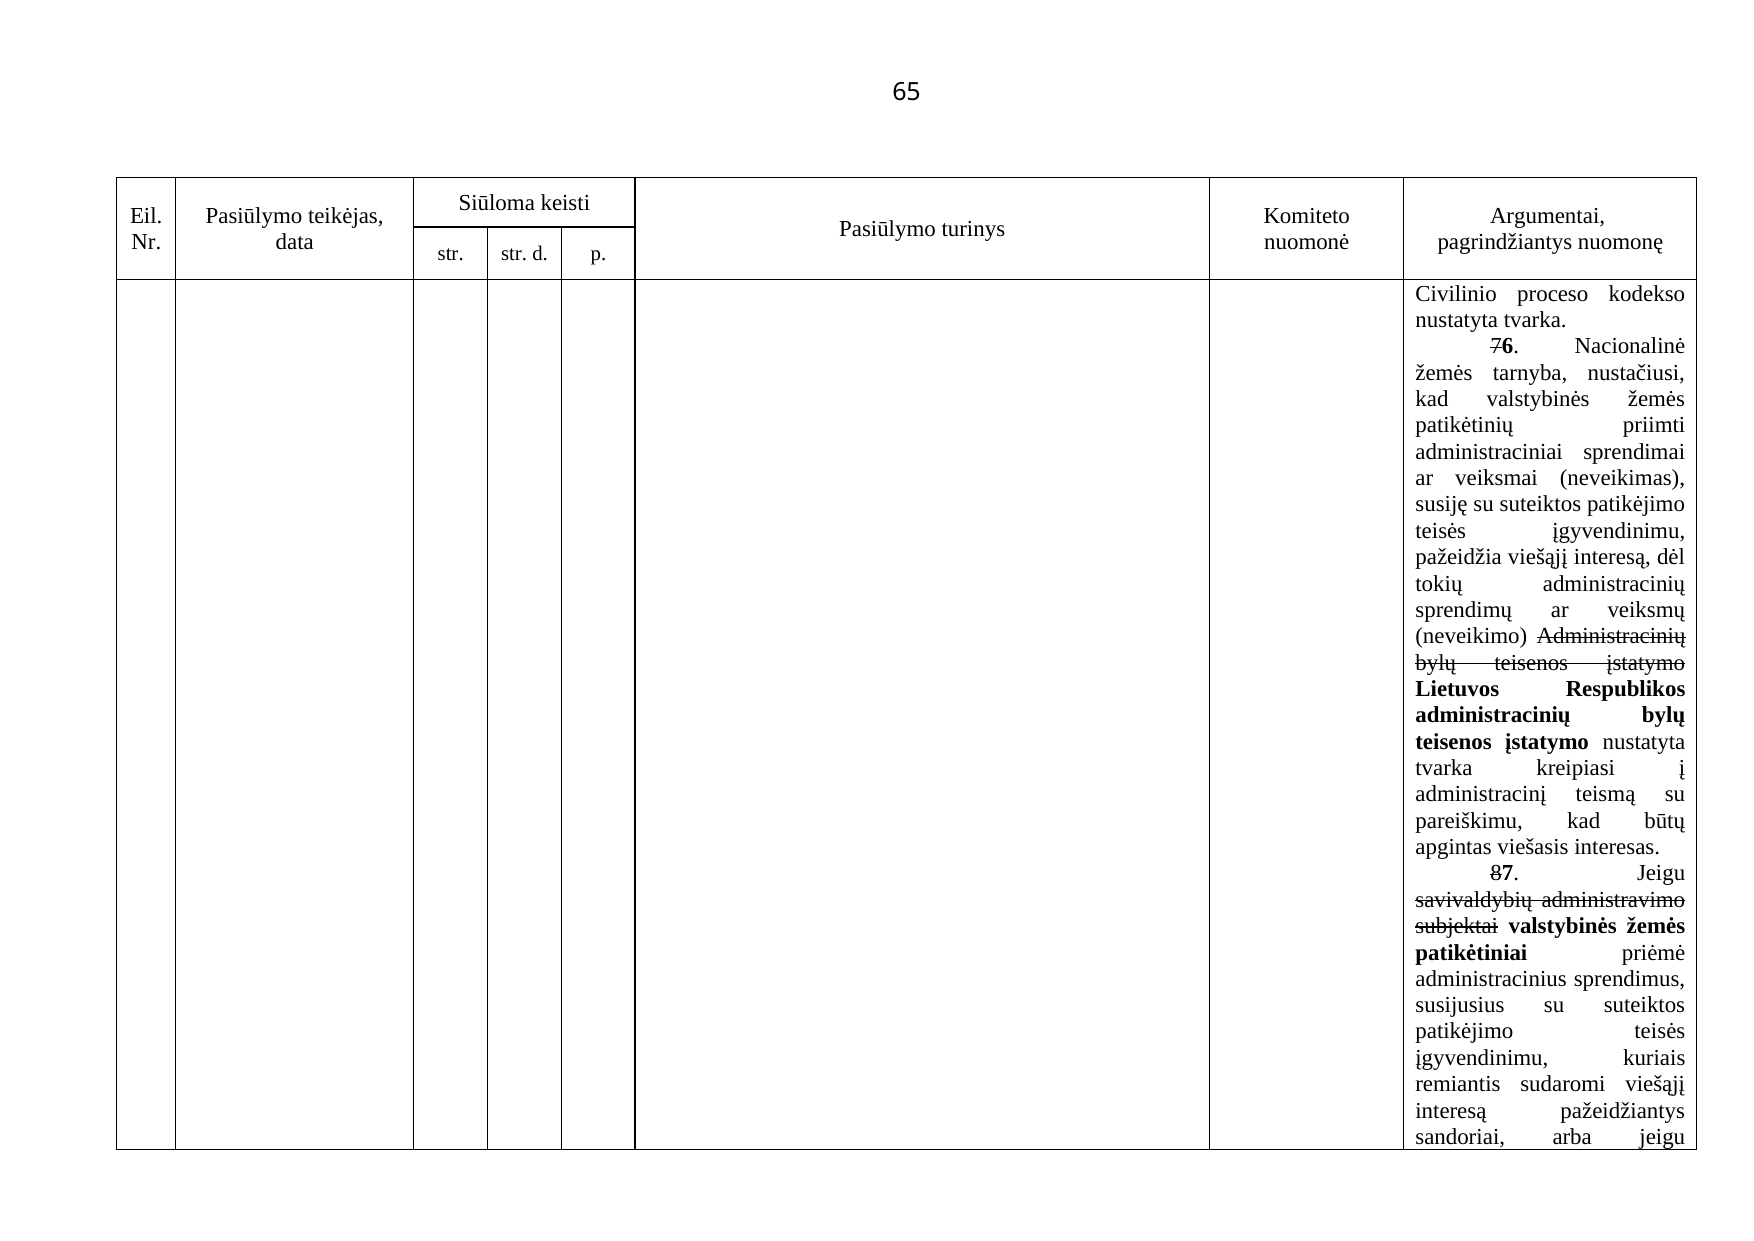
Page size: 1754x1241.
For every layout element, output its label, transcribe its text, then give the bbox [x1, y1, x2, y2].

table_cell str. [414, 228, 487, 279]
table_cell str. d. [488, 228, 561, 279]
table_cell [1210, 280, 1403, 1149]
table_header Siūloma keisti [414, 178, 634, 226]
table_header Pasiūlymo turinys [636, 178, 1209, 279]
table_header Pasiūlymo teikėjas, data [176, 178, 413, 279]
table_cell [636, 280, 1209, 1149]
table_cell [562, 280, 634, 1149]
table_header Argumentai, pagrindžiantys nuomonę [1404, 178, 1696, 279]
table_header Komiteto nuomonė [1210, 178, 1403, 279]
table_cell [176, 280, 413, 1149]
table_header Eil. Nr. [117, 178, 175, 279]
table_cell [488, 280, 561, 1149]
table_cell Civilinio proceso kodekso nustatyta tvarka. 76. Nacionalinė žemės tarnyba, nustačiusi, kad valstybinės žemės patikėtinių priimti administraciniai sprendimai ar veiksmai (neveikimas), susiję su suteiktos patikėjimo teisės įgyvendinimu, pažeidžia viešąjį interesą, dėl tokių administracinių sprendimų ar veiksmų (neveikimo) Administracinių bylų teisenos įstatymo Lietuvos Respublikos administracinių bylų teisenos įstatymo nustatyta tvarka kreipiasi į administracinį teismą su pareiškimu, kad būtų apgintas viešasis interesas. 87. Jeigu savivaldybių administravimo subjektai valstybinės žemės patikėtiniai priėmė administracinius sprendimus, susijusius su suteiktos patikėjimo teisės įgyvendinimu, kuriais remiantis sudaromi viešąjį interesą pažeidžiantys sandoriai, arba jeigu [1404, 280, 1696, 1149]
table_cell p. [562, 228, 634, 279]
table_cell [414, 280, 487, 1149]
table_cell [117, 280, 175, 1149]
